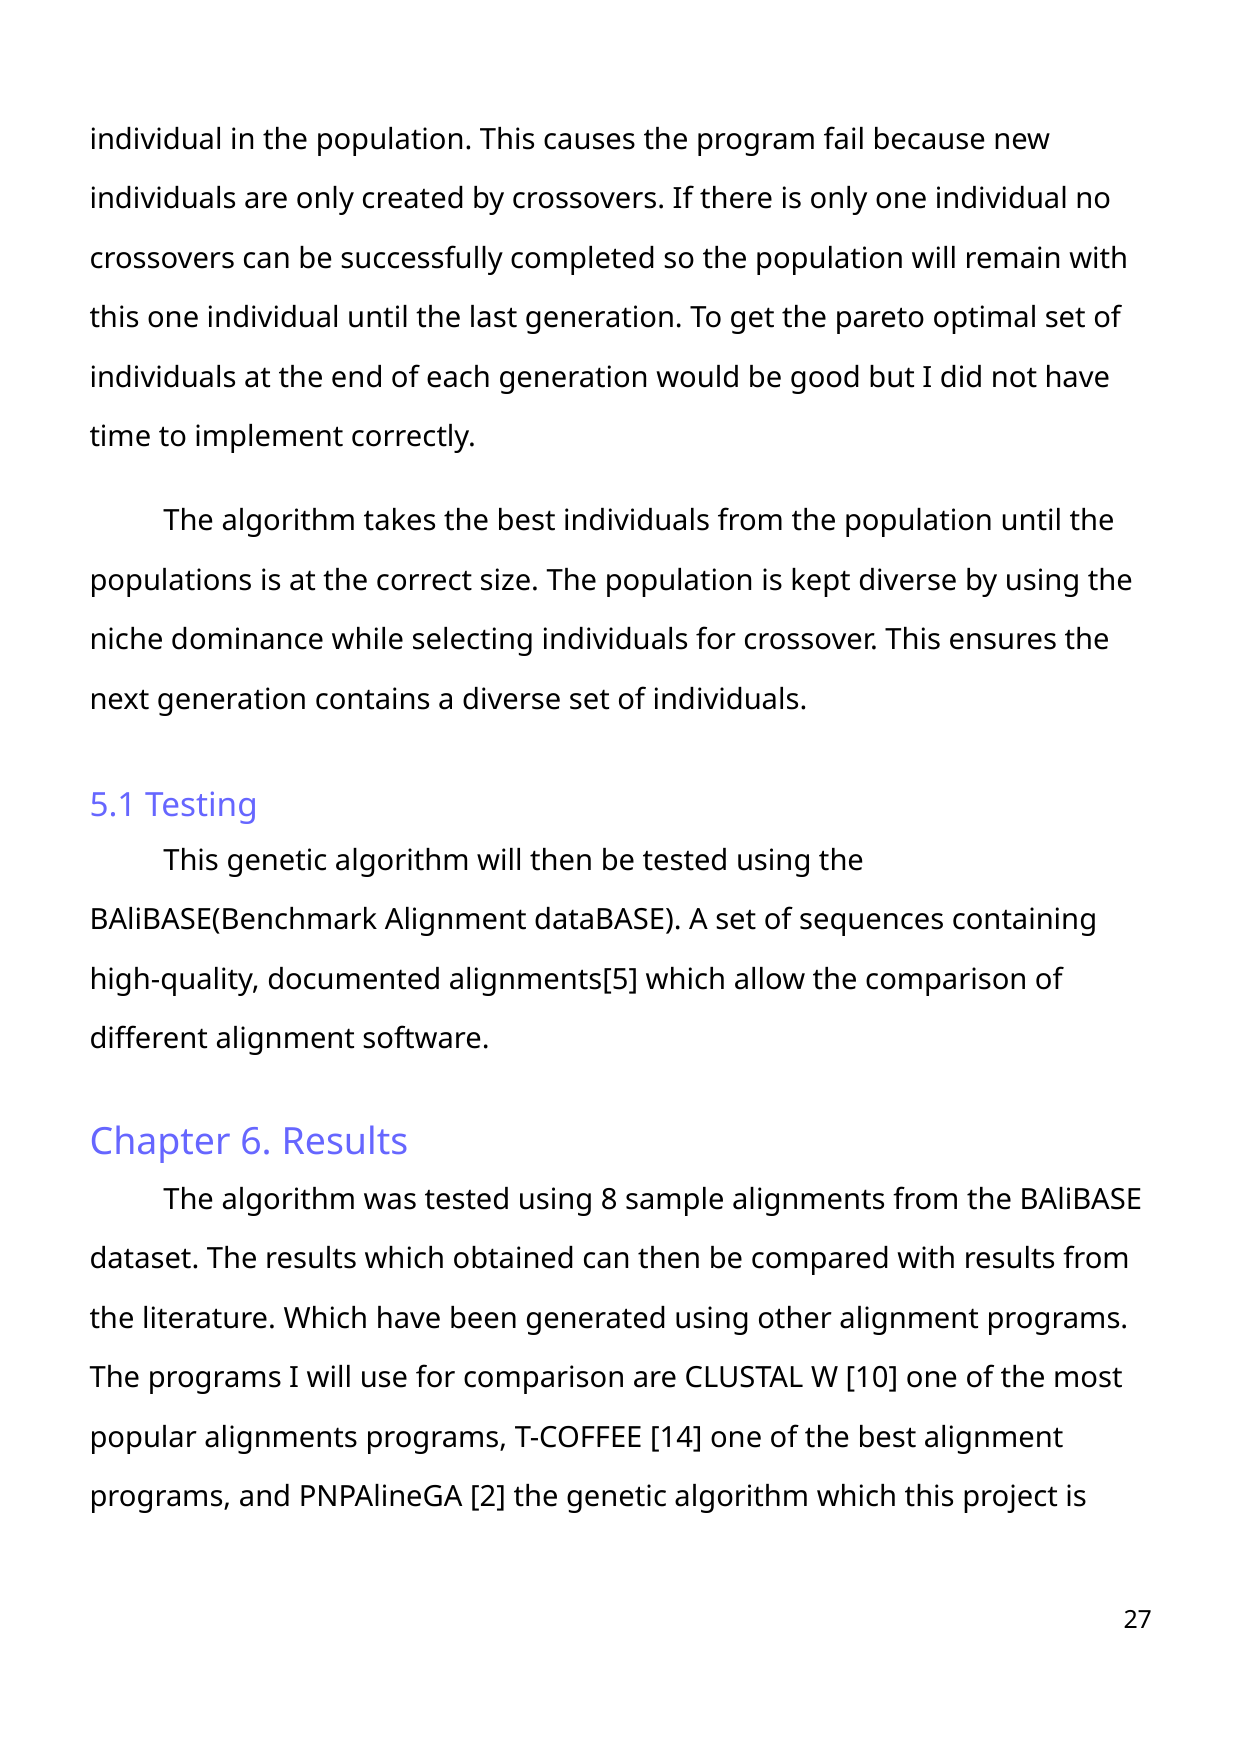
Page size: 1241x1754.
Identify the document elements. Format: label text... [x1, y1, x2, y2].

subtitle Chapter 6. Results [89, 1114, 1152, 1165]
text The algorithm was tested using 8 sample alignments from the BAliBASE dataset. The results which obtained can then be compared with results from the literature. Which have been generated using other alignment programs. The programs I will use for comparison are CLUSTAL W [10] one of the most popular alignments programs, T-COFFEE [14] one of the best alignment programs, and PNPAlineGA [2] the genetic algorithm which this project is [89, 1178, 1152, 1515]
text individual in the population. This causes the program fail because new individuals are only created by crossovers. If there is only one individual no crossovers can be successfully completed so the population will remain with this one individual until the last generation. To get the pareto optimal set of individuals at the end of each generation would be good but I did not have time to implement correctly. [89, 118, 1152, 455]
subtitle 5.1 Testing [89, 781, 1152, 826]
text This genetic algorithm will then be tested using the BAliBASE(Benchmark Alignment dataBASE). A set of sequences containing high-quality, documented alignments[5] which allow the comparison of different alignment software. [89, 839, 1152, 1057]
text The algorithm takes the best individuals from the population until the populations is at the correct size. The population is kept diverse by using the niche dominance while selecting individuals for crossover. This ensures the next generation contains a diverse set of individuals. [89, 499, 1152, 718]
